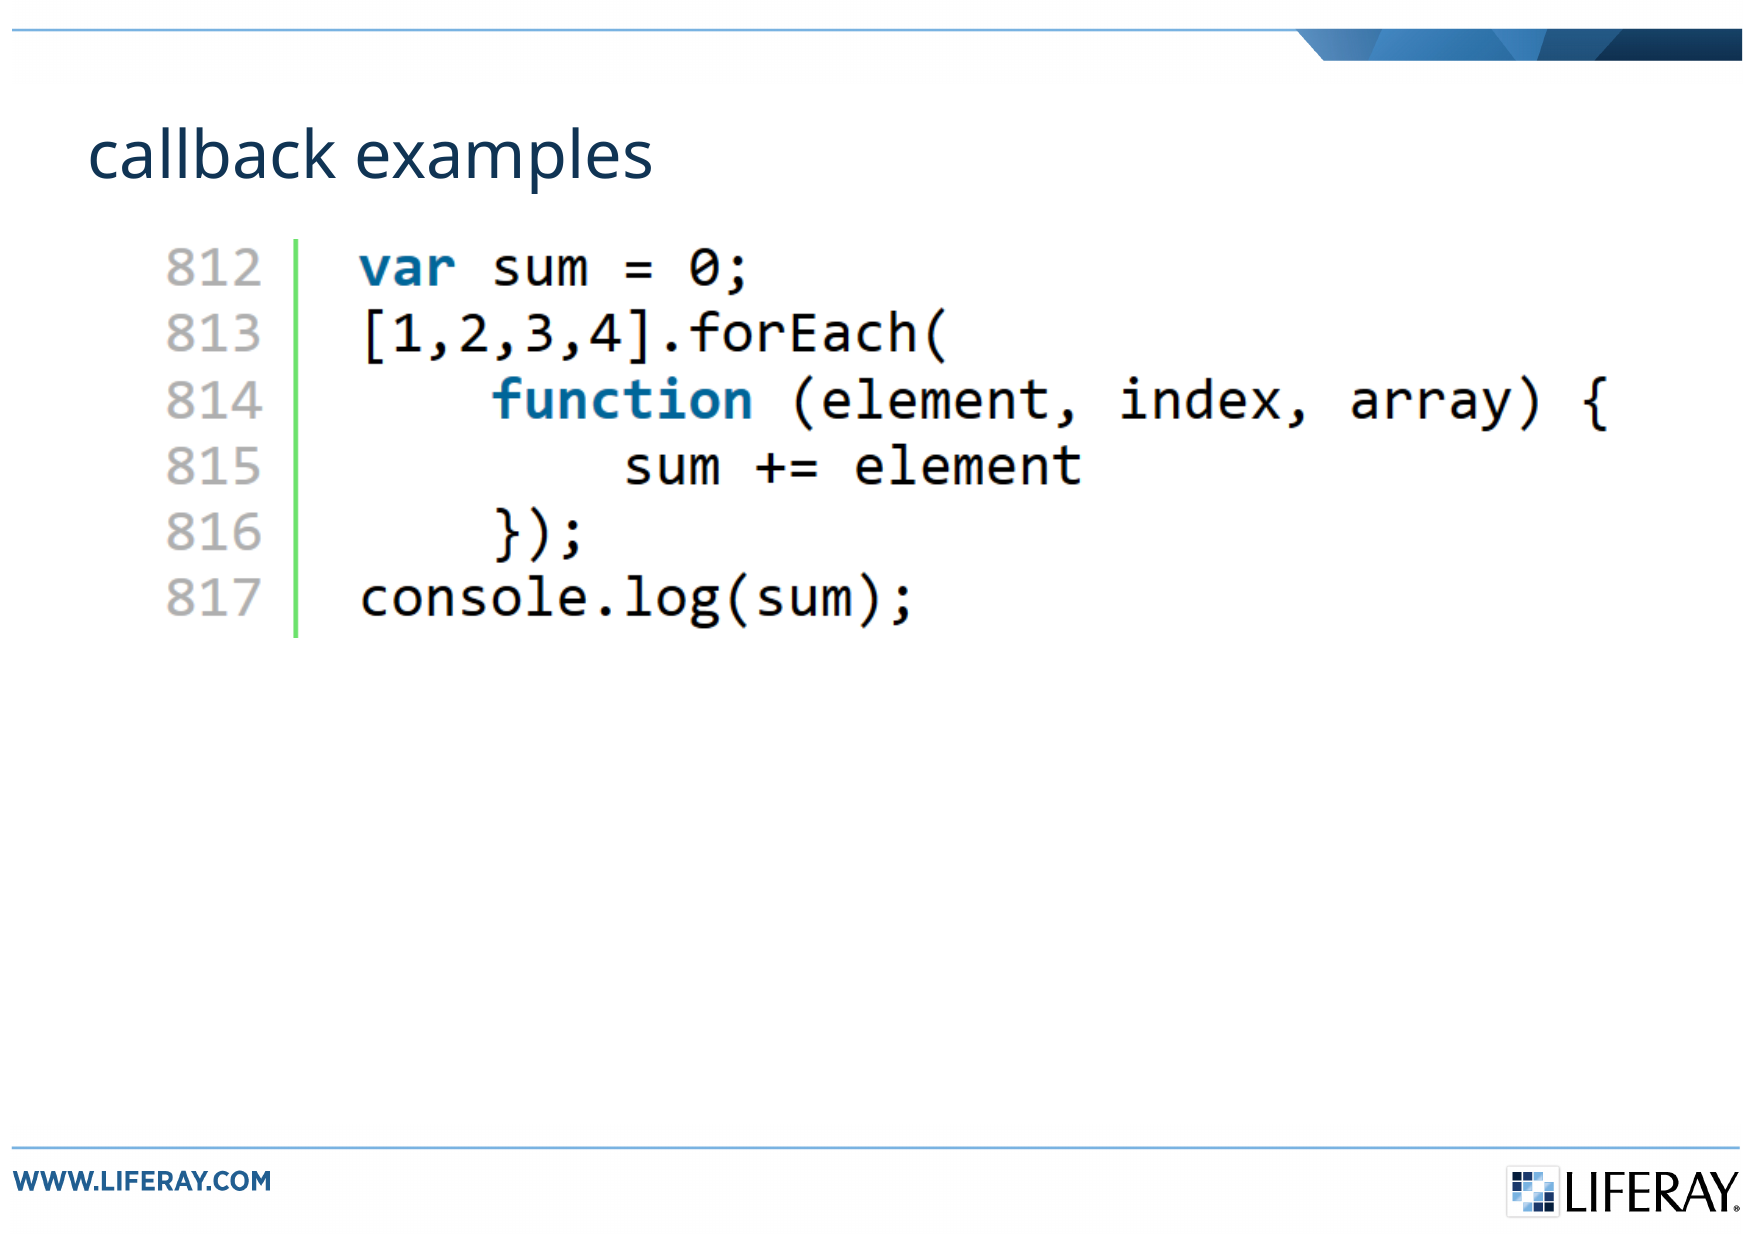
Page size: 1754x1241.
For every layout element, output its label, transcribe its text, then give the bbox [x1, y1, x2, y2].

picture [12, 0, 1743, 84]
picture [153, 239, 1613, 638]
title callback examples [87, 49, 1667, 257]
picture [10, 1124, 1741, 1234]
